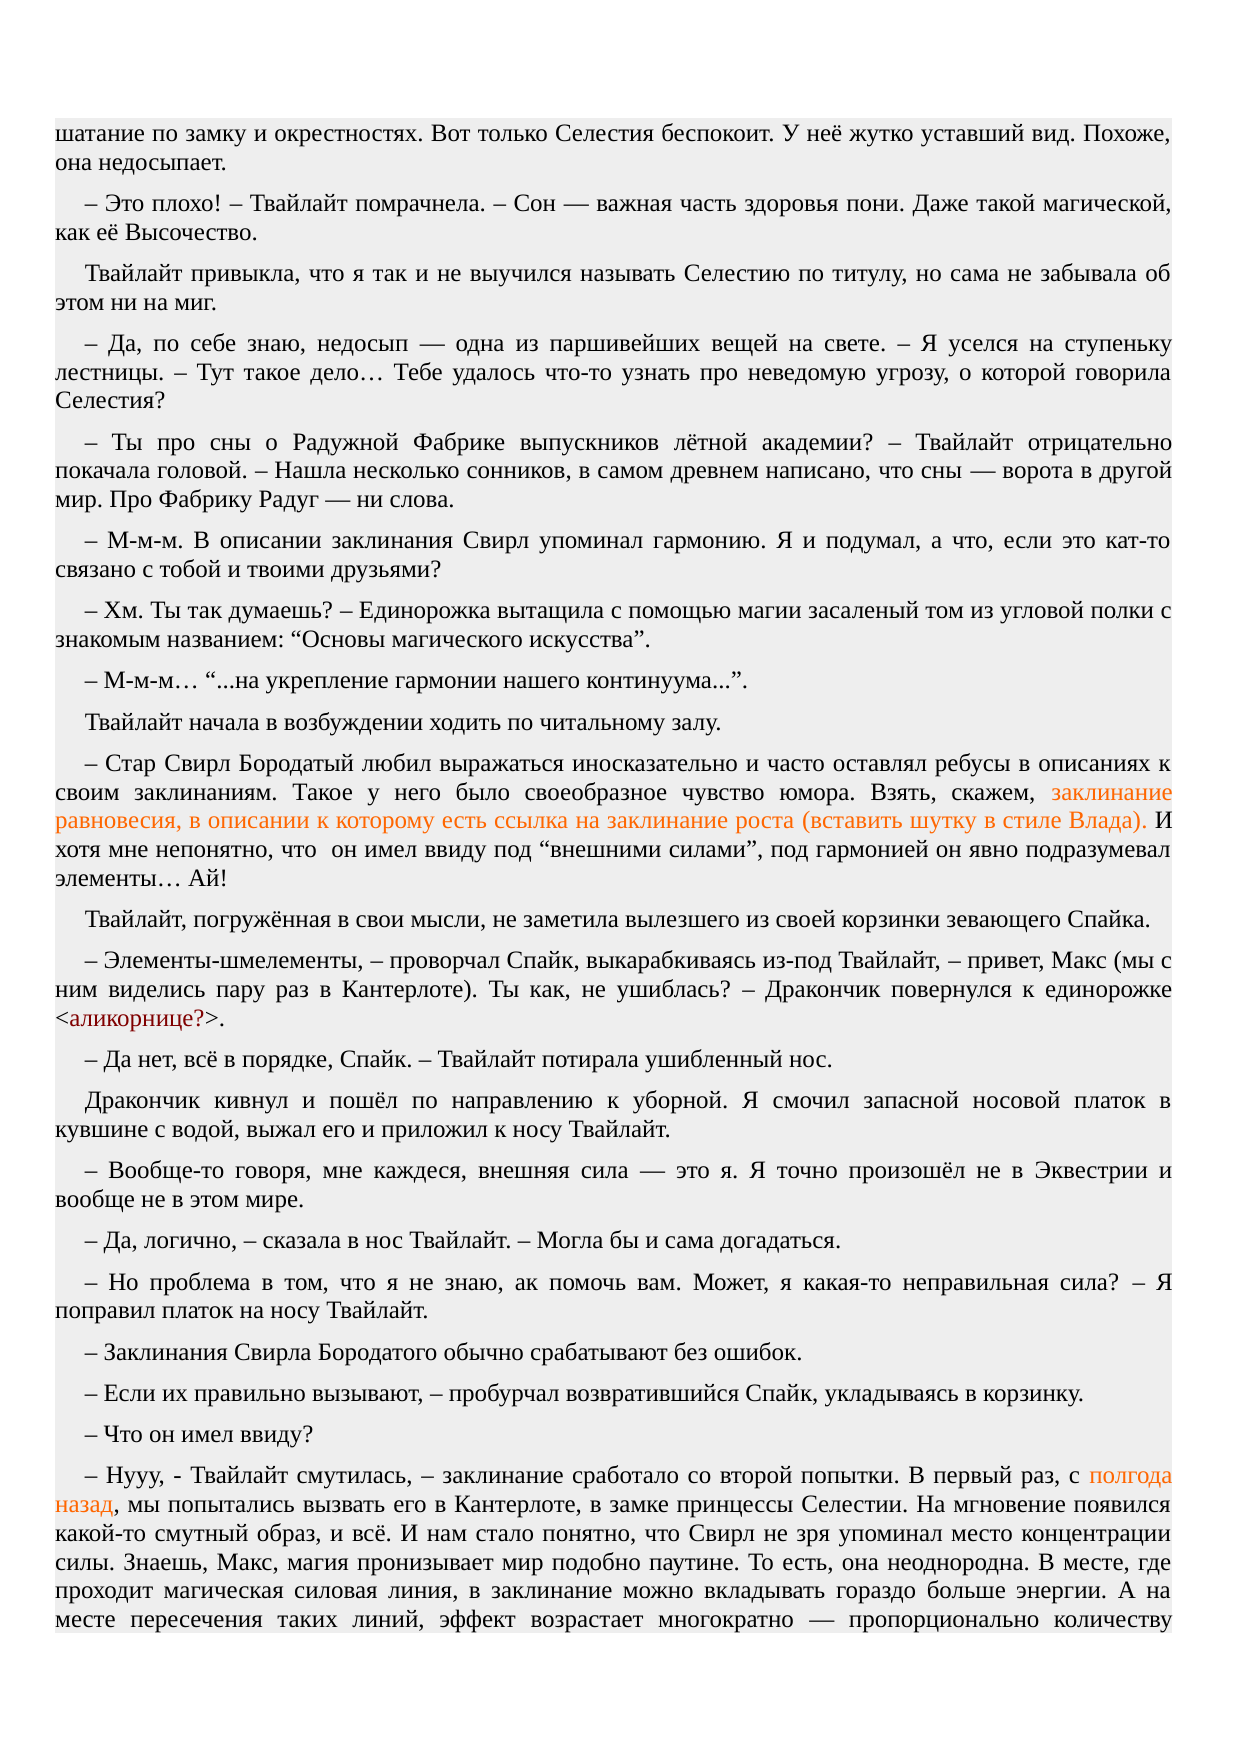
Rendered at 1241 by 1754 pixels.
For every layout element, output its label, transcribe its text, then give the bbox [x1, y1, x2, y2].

text – Это плохо! – Твайлайт помрачнела. – Сон — важная часть здоровья пони. Даже такой магической, как её Высочество. [55, 188, 1172, 246]
text – Если их правильно вызывают, – пробурчал возвратившийся Спайк, укладываясь в корзинку. [55, 1378, 1172, 1407]
text – Нууу, - Твайлайт смутилась, – заклинание сработало со второй попытки. В первый раз, с полгода назад, мы попытались вызвать его в Кантерлоте, в замке принцессы Селестии. На мгновение появился какой-то смутный образ, и всё. И нам стало понятно, что Свирл не зря упоминал место концентрации силы. Знаешь, Макс, магия пронизывает мир подобно паутине. То есть, она неоднородна. В месте, где проходит магическая силовая линия, в заклинание можно вкладывать гораздо больше энергии. А на месте пересечения таких линий, эффект возрастает многократно — пропорционально количеству [55, 1461, 1172, 1633]
text шатание по замку и окрестностях. Вот только Селестия беспокоит. У неё жутко уставший вид. Похоже, она недосыпает. [55, 118, 1172, 176]
text – Заклинания Свирла Бородатого обычно срабатывают без ошибок. [55, 1337, 1172, 1366]
text – Элементы-шмелементы, – проворчал Спайк, выкарабкиваясь из-под Твайлайт, – привет, Макс (мы с ним виделись пару раз в Кантерлоте). Ты как, не ушиблась? – Дракончик повернулся к единорожке <аликорнице?>. [55, 946, 1172, 1032]
text – Да, логично, – сказала в нос Твайлайт. – Могла бы и сама догадаться. [55, 1226, 1172, 1254]
text Дракончик кивнул и пошёл по направлению к уборной. Я смочил запасной носовой платок в кувшине с водой, выжал его и приложил к носу Твайлайт. [55, 1086, 1172, 1143]
text – М-м-м… “...на укрепление гармонии нашего континуума...”. [55, 666, 1172, 694]
text – Ты про сны о Радужной Фабрике выпускников лётной академии? – Твайлайт отрицательно покачала головой. – Нашла несколько сонников, в самом древнем написано, что сны — ворота в другой мир. Про Фабрику Радуг — ни слова. [55, 427, 1172, 513]
text – Что он имел ввиду? [55, 1419, 1172, 1448]
text Твайлайт привыкла, что я так и не выучился называть Селестию по титулу, но сама не забывала об этом ни на миг. [55, 258, 1172, 316]
text – Стар Свирл Бородатый любил выражаться иносказательно и часто оставлял ребусы в описаниях к своим заклинаниям. Такое у него было своеобразное чувство юмора. Взять, скажем, заклинание равновесия, в описании к которому есть ссылка на заклинание роста (вставить шутку в стиле Влада). И хотя мне непонятно, что он имел ввиду под “внешними силами”, под гармонией он явно подразумевал элементы… Ай! [55, 748, 1172, 892]
text Твайлайт начала в возбуждении ходить по читальному залу. [55, 707, 1172, 736]
text – Вообще-то говоря, мне каждеся, внешняя сила — это я. Я точно произошёл не в Эквестрии и вообще не в этом мире. [55, 1156, 1172, 1213]
text – Да, по себе знаю, недосып — одна из паршивейших вещей на свете. – Я уселся на ступеньку лестницы. – Тут такое дело… Тебе удалось что-то узнать про неведомую угрозу, о которой говорила Селестия? [55, 328, 1172, 414]
text – М-м-м. В описании заклинания Свирл упоминал гармонию. Я и подумал, а что, если это кат-то связано с тобой и твоими друзьями? [55, 526, 1172, 583]
text Твайлайт, погружённая в свои мысли, не заметила вылезшего из своей корзинки зевающего Спайка. [55, 904, 1172, 933]
text – Да нет, всё в порядке, Спайк. – Твайлайт потирала ушибленный нос. [55, 1044, 1172, 1073]
text – Хм. Ты так думаешь? – Единорожка вытащила с помощью магии засаленый том из угловой полки с знакомым названием: “Основы магического искусства”. [55, 596, 1172, 653]
text – Но проблема в том, что я не знаю, ак помочь вам. Может, я какая-то неправильная сила? – Я поправил платок на носу Твайлайт. [55, 1267, 1172, 1324]
